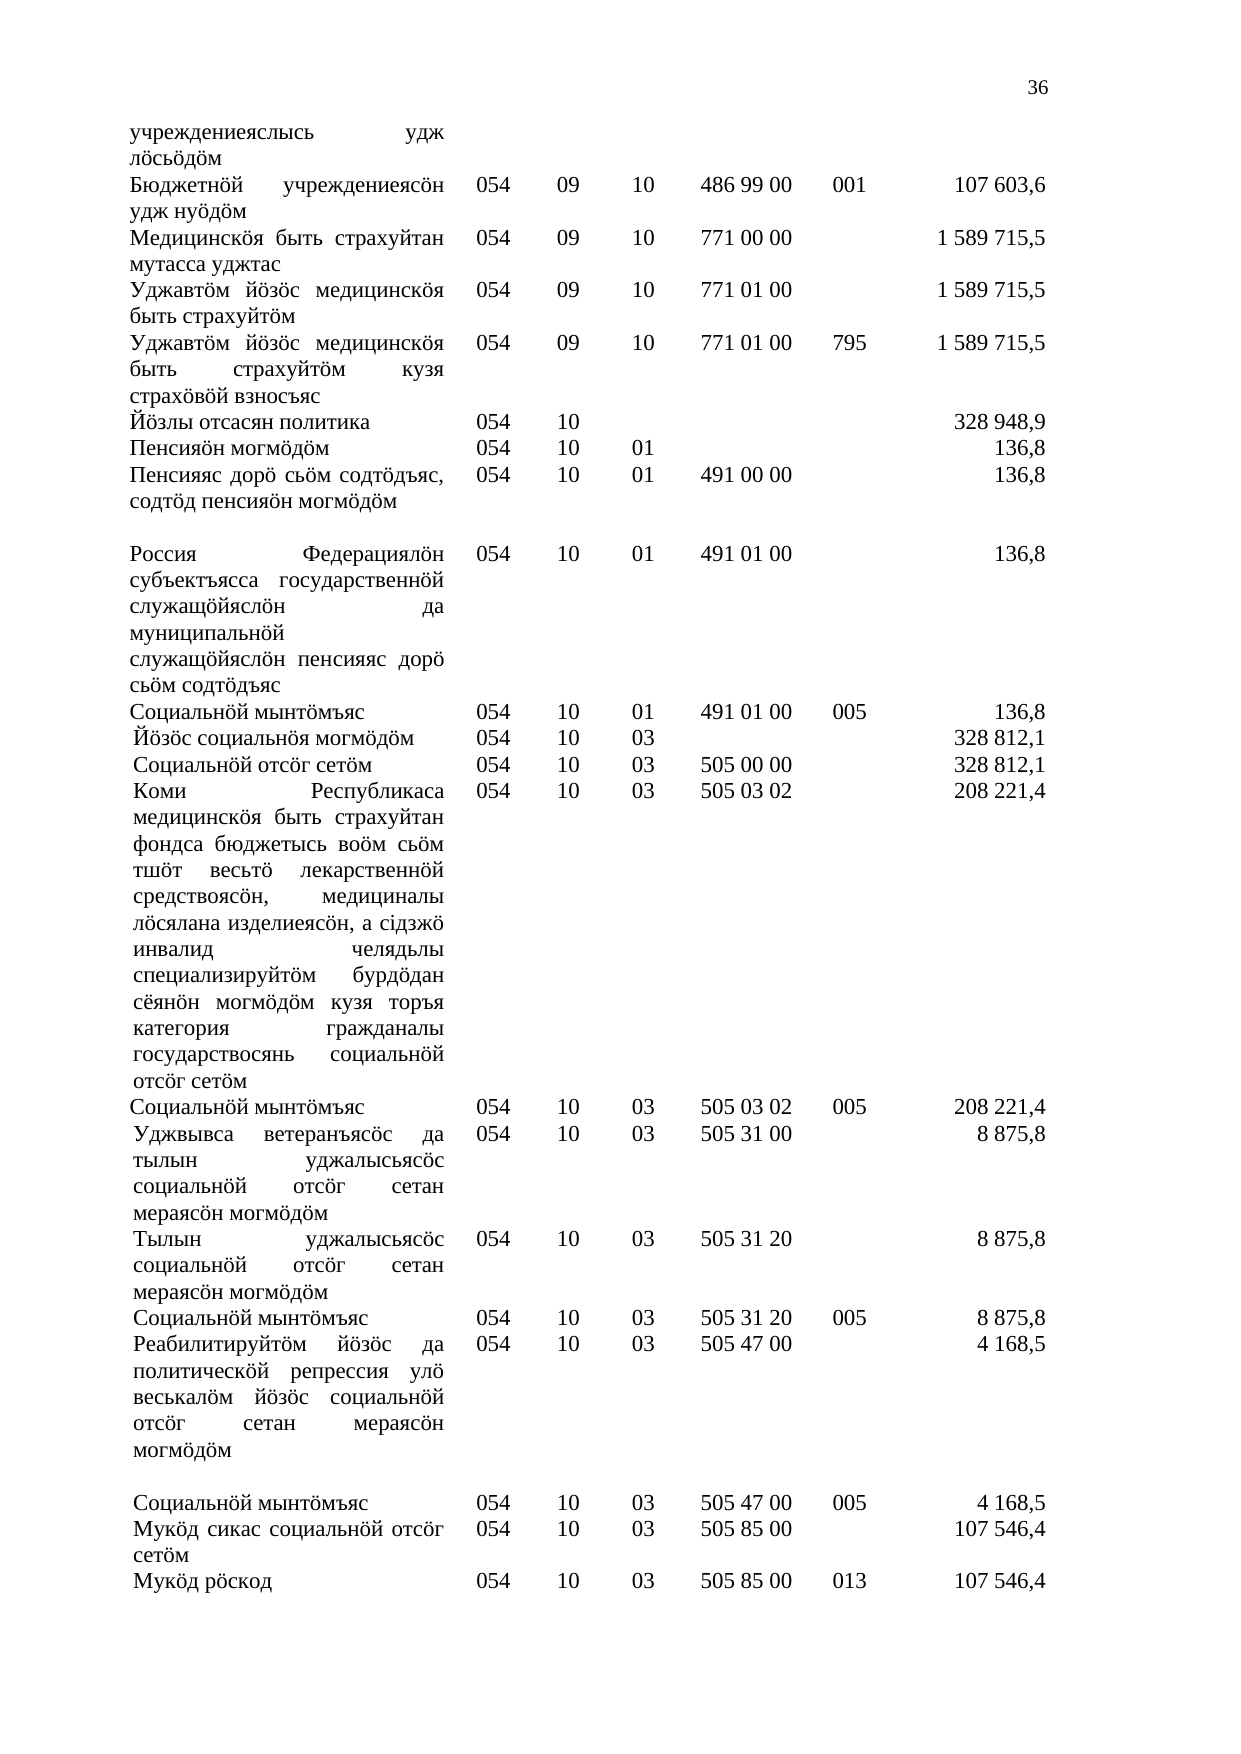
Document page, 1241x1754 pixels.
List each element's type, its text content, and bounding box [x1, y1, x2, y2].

table_cell Йöзлы отсасян политика [118, 408, 456, 434]
table_cell [1057, 1093, 1113, 1119]
table_cell Пенсияяс дорö сьöм содтöдъяс, содтöд пенсияöн могмöдöм [118, 461, 456, 540]
table_cell 054 [456, 1304, 531, 1330]
table_cell 054 [456, 751, 531, 777]
table_cell [1057, 171, 1113, 223]
table_cell [1057, 1568, 1113, 1594]
table_cell Коми Республикаса медицинскöя быть страхуйтан фондса бюджетысь воöм сьöм тшöт весьтö лекарственнöй средствоясöн, медициналы лöсялана изделиеясöн, а сідзжö инвалид челядьлы специализируйтöм бурдöдан сёянöн могмöдöм кузя торъя категория гражданалы государствосянь социальнöй отсöг сетöм [118, 777, 456, 1093]
table_cell 01 [606, 698, 681, 724]
table_cell [1057, 1515, 1113, 1568]
table_cell 10 [531, 698, 606, 724]
table_cell 005 [812, 1489, 887, 1515]
table_cell Уджавтöм йöзöс медицинскöя быть страхуйтöм кузя страхöвöй взносъяс [118, 329, 456, 408]
table_cell Социальнöй мынтöмъяс [118, 1304, 456, 1330]
table_cell [1057, 224, 1113, 276]
table_cell Россия Федерациялöн субъектъясса государственнöй слу­жащöйяслöн да муниципальнöй служащöйяслöн пен­сияяс дорö сьöм сод­тöдъяс [118, 540, 456, 698]
table_cell [812, 751, 887, 777]
table_cell 054 [456, 540, 531, 698]
table_cell [812, 118, 887, 171]
table_cell 03 [606, 1093, 681, 1119]
table_cell 491 01 00 [681, 540, 812, 698]
table_cell [681, 724, 812, 751]
table_cell 795 [812, 329, 887, 408]
table_cell [812, 434, 887, 461]
table_cell Медицинскöя быть страхуйтан мутасса уджтас [118, 224, 456, 276]
table_cell 10 [531, 408, 606, 434]
table_cell 208 221,4 [887, 777, 1057, 1093]
table_cell [1057, 408, 1113, 434]
table_cell 1 589 715,5 [887, 224, 1057, 276]
table_cell [1057, 276, 1113, 329]
table_cell [1057, 118, 1113, 171]
table_cell [1057, 434, 1113, 461]
table_cell 09 [531, 276, 606, 329]
table_cell Социальнöй отсöг сетöм [118, 751, 456, 777]
table_cell [1057, 540, 1113, 698]
table_cell 054 [456, 224, 531, 276]
table_cell 505 47 00 [681, 1330, 812, 1488]
table_cell 505 31 20 [681, 1225, 812, 1304]
table_cell 505 47 00 [681, 1489, 812, 1515]
table_cell 10 [606, 276, 681, 329]
table_cell 054 [456, 461, 531, 540]
table_cell 054 [456, 698, 531, 724]
table_cell [1057, 751, 1113, 777]
table_cell 054 [456, 329, 531, 408]
table_cell 10 [531, 1304, 606, 1330]
table_cell [1057, 698, 1113, 724]
table_cell [1057, 1120, 1113, 1225]
table_cell 054 [456, 408, 531, 434]
table_cell 054 [456, 434, 531, 461]
table_cell Тылын уджалысьясöс социальнöй отсöг сетан мераясöн могмöдöм [118, 1225, 456, 1304]
table_cell 005 [812, 1304, 887, 1330]
table_cell [812, 724, 887, 751]
table_cell 505 85 00 [681, 1568, 812, 1594]
table_cell 8 875,8 [887, 1120, 1057, 1225]
table_cell [1057, 461, 1113, 540]
table_cell [531, 118, 606, 171]
table_cell 328 812,1 [887, 751, 1057, 777]
table_cell [1057, 777, 1113, 1093]
table_cell 771 00 00 [681, 224, 812, 276]
table_cell 328 812,1 [887, 724, 1057, 751]
table_cell [812, 461, 887, 540]
table_cell 10 [606, 171, 681, 223]
table_cell 10 [606, 329, 681, 408]
table_cell 03 [606, 1568, 681, 1594]
table_cell 054 [456, 1489, 531, 1515]
table_cell 054 [456, 171, 531, 223]
table_cell [606, 118, 681, 171]
table_cell 136,8 [887, 461, 1057, 540]
table_cell 107 603,6 [887, 171, 1057, 223]
table_cell 005 [812, 698, 887, 724]
table_cell 054 [456, 1330, 531, 1488]
table_cell 03 [606, 1330, 681, 1488]
table_cell 03 [606, 1489, 681, 1515]
table_cell 054 [456, 276, 531, 329]
table_cell 208 221,4 [887, 1093, 1057, 1119]
table_cell 054 [456, 1515, 531, 1568]
table_cell [1057, 1330, 1113, 1488]
table_cell 10 [531, 1093, 606, 1119]
table_cell 054 [456, 777, 531, 1093]
table_cell [606, 408, 681, 434]
table_cell [812, 408, 887, 434]
table_cell 09 [531, 171, 606, 223]
table_cell 054 [456, 1120, 531, 1225]
table_cell 505 85 00 [681, 1515, 812, 1568]
table_cell 505 00 00 [681, 751, 812, 777]
table_cell [812, 224, 887, 276]
table_cell 4 168,5 [887, 1489, 1057, 1515]
table_cell 10 [531, 1120, 606, 1225]
table_cell учреждениеяслысь удж лöсьöдöм [118, 118, 456, 171]
table_cell [812, 1120, 887, 1225]
table_cell 10 [531, 1489, 606, 1515]
table_cell 09 [531, 329, 606, 408]
table_cell [887, 118, 1057, 171]
table_cell 054 [456, 1093, 531, 1119]
table_cell 8 875,8 [887, 1304, 1057, 1330]
table_cell 10 [531, 751, 606, 777]
table_cell 505 31 20 [681, 1304, 812, 1330]
table_cell Социальнöй мынтöмъяс [118, 698, 456, 724]
table_cell 505 03 02 [681, 1093, 812, 1119]
table_cell 136,8 [887, 540, 1057, 698]
table_cell 136,8 [887, 698, 1057, 724]
table_cell 107 546,4 [887, 1568, 1057, 1594]
table_cell 054 [456, 724, 531, 751]
table_cell 03 [606, 724, 681, 751]
table_cell [1057, 329, 1113, 408]
table_cell 10 [531, 724, 606, 751]
table_cell Социальнöй мынтöмъяс [118, 1093, 456, 1119]
table_cell 10 [606, 224, 681, 276]
table_cell 03 [606, 751, 681, 777]
table_cell [1057, 724, 1113, 751]
table_cell 013 [812, 1568, 887, 1594]
table_cell [812, 777, 887, 1093]
table_cell 328 948,9 [887, 408, 1057, 434]
table_cell 771 01 00 [681, 276, 812, 329]
table_cell Мукöд сикас социальнöй отсöг сетöм [118, 1515, 456, 1568]
table_cell 03 [606, 1120, 681, 1225]
table_cell 771 01 00 [681, 329, 812, 408]
table_cell 136,8 [887, 434, 1057, 461]
table_cell 054 [456, 1568, 531, 1594]
table_cell 1 589 715,5 [887, 329, 1057, 408]
table_cell [812, 540, 887, 698]
table_cell Мукöд рöскод [118, 1568, 456, 1594]
table_cell [812, 276, 887, 329]
table_cell 10 [531, 777, 606, 1093]
table_cell 491 01 00 [681, 698, 812, 724]
table_cell 03 [606, 1225, 681, 1304]
table_cell Уджвывса ветеранъясöс да тылын уджалысьясöс социальнöй отсöг сетан мераясöн могмöдöм [118, 1120, 456, 1225]
table_cell Бюджетнöй учреждениеясöн удж нуöдöм [118, 171, 456, 223]
table_cell [681, 408, 812, 434]
table_cell [1057, 1489, 1113, 1515]
table_cell Пенсияöн могмöдöм [118, 434, 456, 461]
table_cell Йöзöс социальнöя могмöдöм [118, 724, 456, 751]
table_cell 4 168,5 [887, 1330, 1057, 1488]
table_cell 10 [531, 1568, 606, 1594]
table_cell 10 [531, 540, 606, 698]
table_cell [456, 118, 531, 171]
table_cell 03 [606, 1515, 681, 1568]
table_cell 001 [812, 171, 887, 223]
table_cell [1057, 1304, 1113, 1330]
table_cell 505 31 00 [681, 1120, 812, 1225]
table_cell 10 [531, 1330, 606, 1488]
table_cell Уджавтöм йöзöс медицинскöя быть страхуйтöм [118, 276, 456, 329]
table_cell 054 [456, 1225, 531, 1304]
table_cell 09 [531, 224, 606, 276]
table_cell 03 [606, 777, 681, 1093]
table_cell [681, 118, 812, 171]
table_cell [812, 1225, 887, 1304]
table_cell 01 [606, 540, 681, 698]
table_cell 486 99 00 [681, 171, 812, 223]
table_cell 505 03 02 [681, 777, 812, 1093]
table_cell Реабилитируйтöм йöзöс да политическöй репрессия улö веськалöм йöзöс социальнöй отсöг сетан мераясöн могмöдöм [118, 1330, 456, 1488]
table_cell 491 00 00 [681, 461, 812, 540]
table_cell 10 [531, 461, 606, 540]
table_cell 03 [606, 1304, 681, 1330]
table_cell 01 [606, 461, 681, 540]
table_cell [681, 434, 812, 461]
table_cell [812, 1515, 887, 1568]
table_cell 005 [812, 1093, 887, 1119]
table_cell 8 875,8 [887, 1225, 1057, 1304]
table_cell [1057, 1225, 1113, 1304]
table_cell 10 [531, 1515, 606, 1568]
table_cell 1 589 715,5 [887, 276, 1057, 329]
table_cell 10 [531, 1225, 606, 1304]
table_cell 107 546,4 [887, 1515, 1057, 1568]
table_cell [812, 1330, 887, 1488]
table_cell Социальнöй мынтöмъяс [118, 1489, 456, 1515]
table_cell 01 [606, 434, 681, 461]
table_cell 10 [531, 434, 606, 461]
